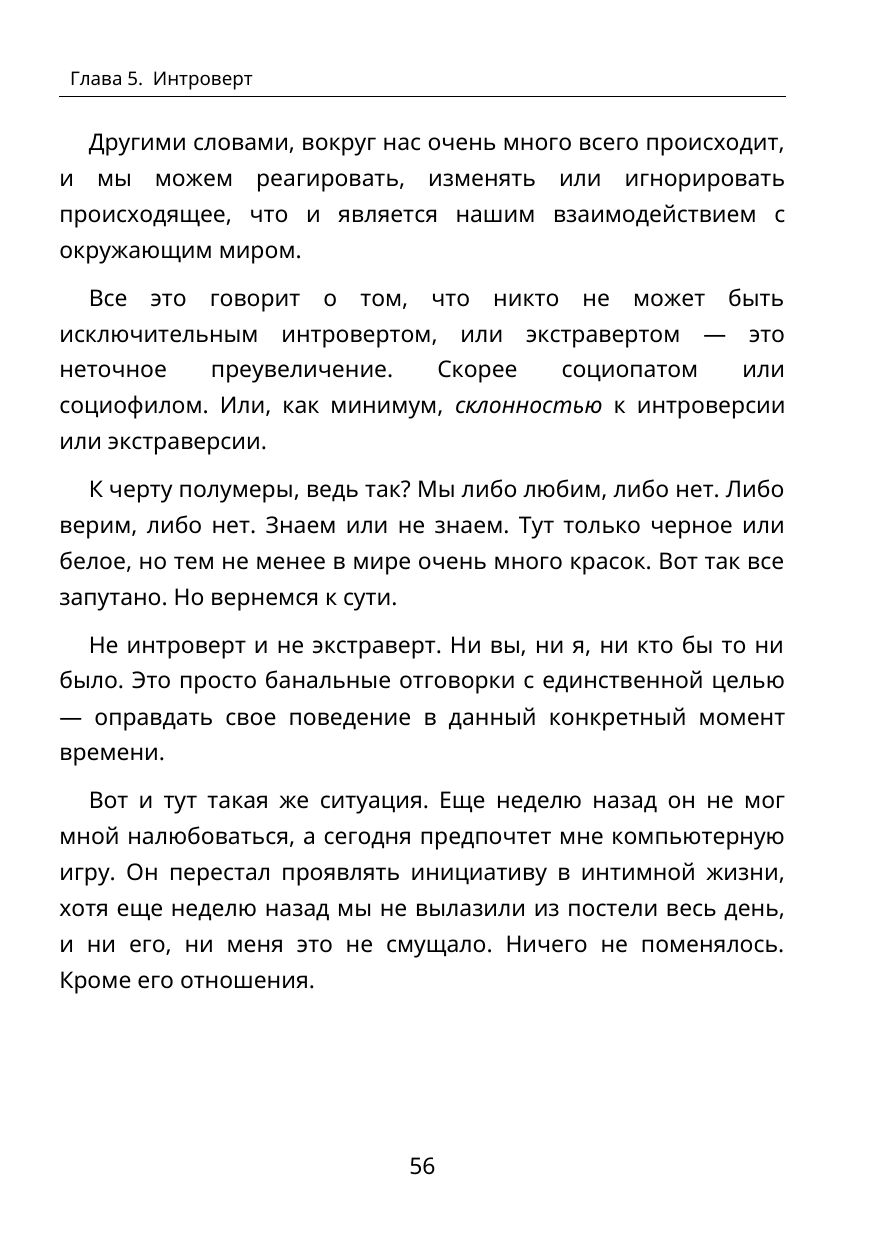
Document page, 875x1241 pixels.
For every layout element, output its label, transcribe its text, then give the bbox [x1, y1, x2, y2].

text Все это говорит о том, что никто не может быть исключительным интровертом, или экстравертом — это неточное преувеличение. Скорее социопатом или социофилом. Или, как минимум, склонностью к интроверсии или экстраверсии. [59, 282, 786, 457]
text Не интроверт и не экстраверт. Ни вы, ни я, ни кто бы то ни было. Это просто банальные отговорки с единственной целью — оправдать свое поведение в данный конкретный момент времени. [59, 628, 786, 768]
text Другими словами, вокруг нас очень много всего происходит, и мы можем реагировать, изменять или игнорировать происходящее, что и является нашим взаимодействием с окружающим миром. [59, 126, 786, 265]
text Вот и тут такая же ситуация. Еще неделю назад он не мог мной налюбоваться, а сегодня предпочтет мне компьютерную игру. Он перестал проявлять инициативу в интимной жизни, хотя еще неделю назад мы не вылазили из постели весь день, и ни его, ни меня это не смущало. Ничего не поменялось. Кроме его отношения. [59, 784, 786, 995]
text К черту полумеры, ведь так? Мы либо любим, либо нет. Либо верим, либо нет. Знаем или не знаем. Тут только черное или белое, но тем не менее в мире очень много красок. Вот так все запутано. Но вернемся к сути. [59, 473, 786, 612]
